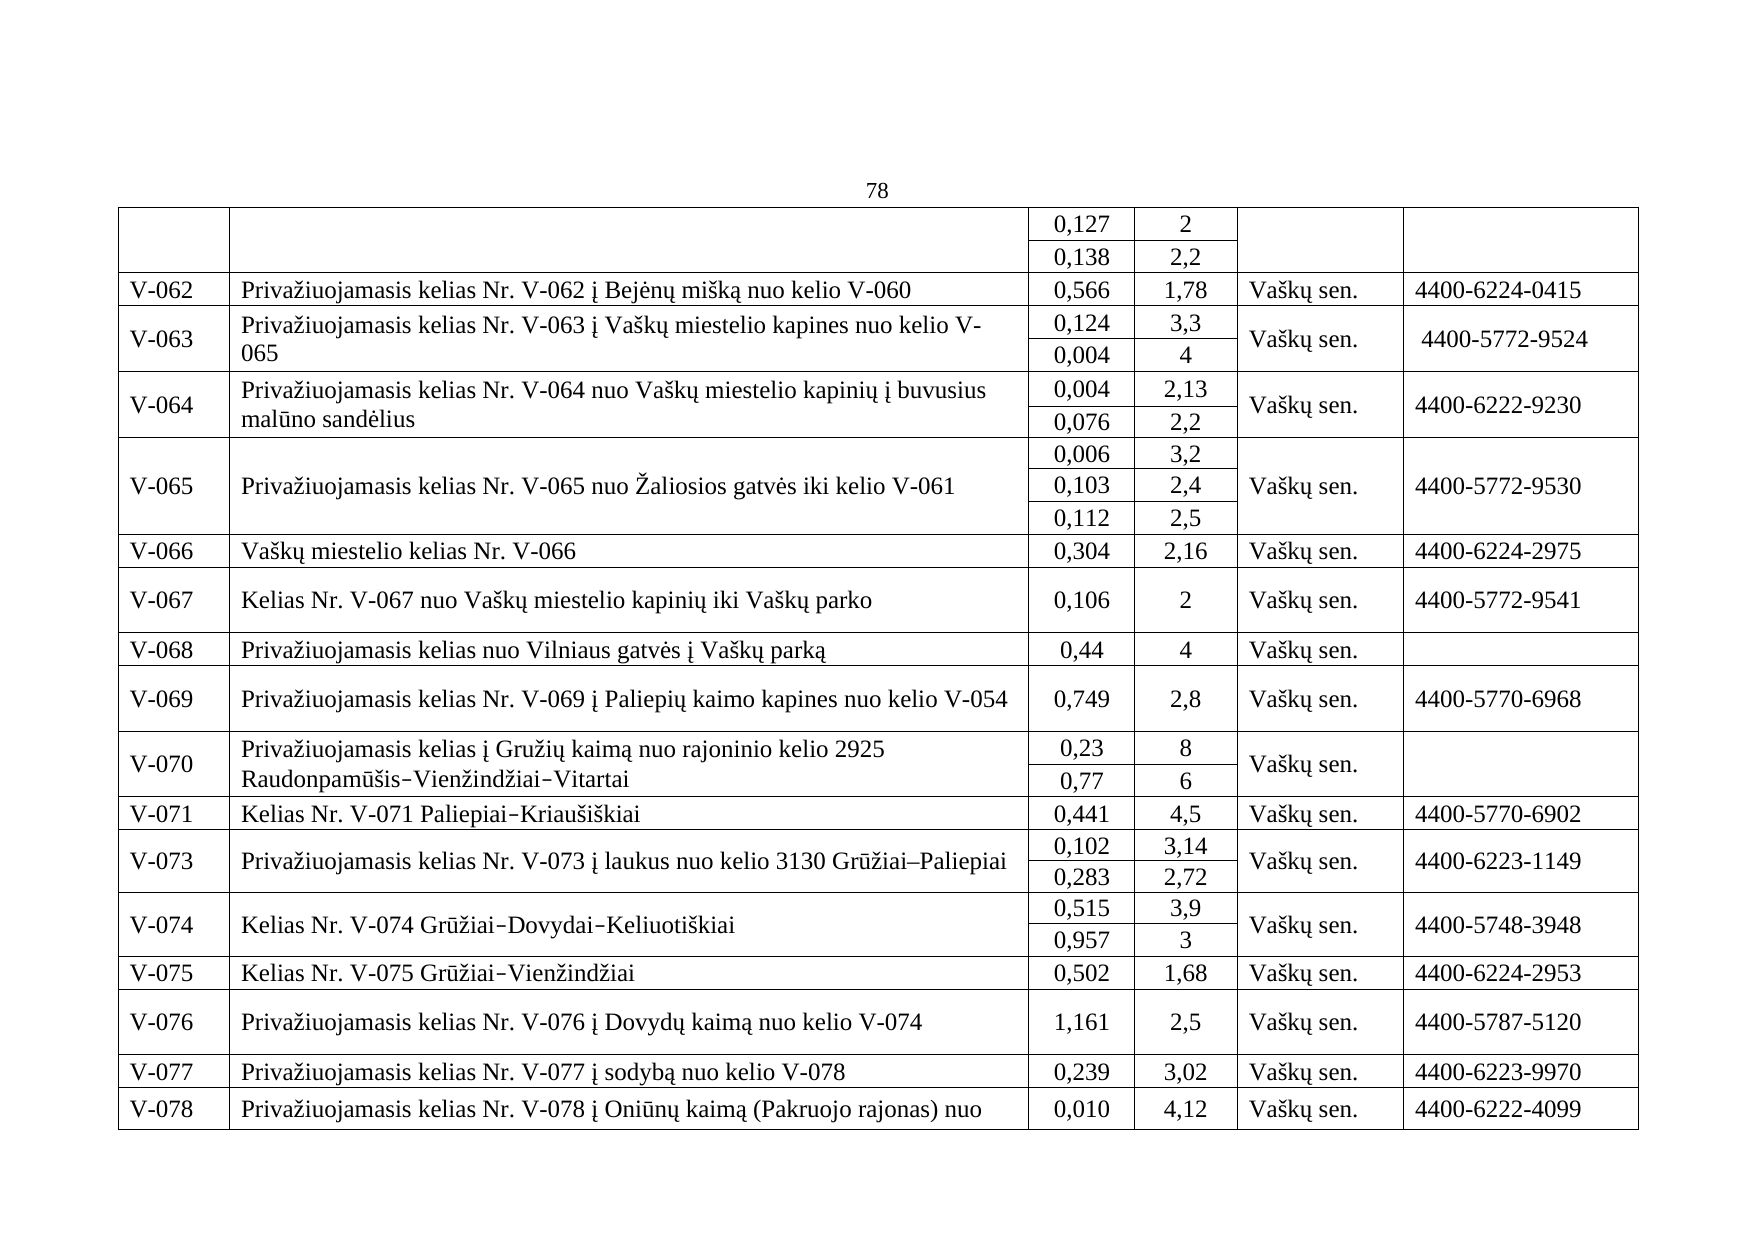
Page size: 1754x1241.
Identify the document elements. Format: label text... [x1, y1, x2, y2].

table_cell 0,124 [1029, 306, 1134, 338]
table_cell Vaškų sen. [1238, 990, 1403, 1054]
table_cell Vaškų sen. [1238, 957, 1403, 988]
table_cell 2,13 [1135, 372, 1237, 406]
table_cell 0,502 [1029, 957, 1134, 988]
table_cell 0,138 [1029, 241, 1134, 272]
table_cell Vaškų sen. [1238, 830, 1403, 892]
table_cell 4400-5748-3948 [1404, 893, 1638, 956]
table_cell 0,112 [1029, 502, 1134, 534]
table_cell 4 [1135, 339, 1237, 371]
table_cell Vaškų sen. [1238, 732, 1403, 796]
table_cell [1404, 732, 1638, 796]
table_cell Privažiuojamasis kelias Nr. V-064 nuo Vaškų miestelio kapinių į buvusius malūno sandėlius [230, 372, 1028, 437]
table_cell 0,103 [1029, 469, 1134, 501]
table_cell 2,2 [1135, 241, 1237, 272]
table_cell V-076 [119, 990, 229, 1054]
table_cell 2,8 [1135, 666, 1237, 731]
table_cell 0,749 [1029, 666, 1134, 731]
table_cell 0,283 [1029, 861, 1134, 892]
table_cell [1404, 633, 1638, 665]
table_cell 2 [1135, 568, 1237, 632]
table_cell Vaškų sen. [1238, 372, 1403, 437]
table_cell 3,14 [1135, 830, 1237, 860]
table_cell V-077 [119, 1055, 229, 1087]
table_cell 0,006 [1029, 438, 1134, 468]
table_cell Vaškų sen. [1238, 568, 1403, 632]
table_cell [1238, 208, 1403, 272]
table_cell 2 [1135, 208, 1237, 239]
table_cell 8 [1135, 732, 1237, 763]
table_cell Vaškų sen. [1238, 1088, 1403, 1129]
table_cell 3,02 [1135, 1055, 1237, 1087]
table_cell 2,5 [1135, 502, 1237, 534]
table_cell 4400-5787-5120 [1404, 990, 1638, 1054]
table_cell V-070 [119, 732, 229, 796]
table_cell 0,957 [1029, 924, 1134, 956]
table_cell 2,72 [1135, 861, 1237, 892]
table_cell V-063 [119, 306, 229, 371]
table_cell 0,515 [1029, 893, 1134, 923]
table_cell 4,12 [1135, 1088, 1237, 1129]
table_cell Vaškų sen. [1238, 1055, 1403, 1087]
table_cell Vaškų sen. [1238, 633, 1403, 665]
table_cell 4400-6223-9970 [1404, 1055, 1638, 1087]
table_cell Vaškų sen. [1238, 535, 1403, 567]
table_cell Privažiuojamasis kelias Nr. V-069 į Paliepių kaimo kapines nuo kelio V-054 [230, 666, 1028, 731]
table_cell Privažiuojamasis kelias Nr. V-062 į Bejėnų mišką nuo kelio V-060 [230, 273, 1028, 305]
table_cell 3,3 [1135, 306, 1237, 338]
table_cell 0,441 [1029, 797, 1134, 829]
table_cell Vaškų sen. [1238, 893, 1403, 956]
table_cell Kelias Nr. V-067 nuo Vaškų miestelio kapinių iki Vaškų parko [230, 568, 1028, 632]
table_cell 4400-6222-4099 [1404, 1088, 1638, 1129]
table_cell 4400-5770-6968 [1404, 666, 1638, 731]
table_cell Privažiuojamasis kelias Nr. V-063 į Vaškų miestelio kapines nuo kelio V-065 [230, 306, 1028, 371]
table_cell [1404, 208, 1638, 272]
table_cell 4400-6224-0415 [1404, 273, 1638, 305]
table_cell Privažiuojamasis kelias Nr. V-078 į Oniūnų kaimą (Pakruojo rajonas) nuo [230, 1088, 1028, 1129]
table_cell V-073 [119, 830, 229, 892]
table_cell Privažiuojamasis kelias į Gružių kaimą nuo rajoninio kelio 2925 Raudonpamūšis–Vienžindžiai–Vitartai [230, 732, 1028, 796]
table_cell 1,161 [1029, 990, 1134, 1054]
table_cell 0,106 [1029, 568, 1134, 632]
table_cell V-065 [119, 438, 229, 534]
table_cell Privažiuojamasis kelias nuo Vilniaus gatvės į Vaškų parką [230, 633, 1028, 665]
table_cell V-068 [119, 633, 229, 665]
table_cell 1,68 [1135, 957, 1237, 988]
table_cell Privažiuojamasis kelias Nr. V-077 į sodybą nuo kelio V-078 [230, 1055, 1028, 1087]
table_cell V-062 [119, 273, 229, 305]
table_cell 1,78 [1135, 273, 1237, 305]
table_cell Kelias Nr. V-075 Grūžiai–Vienžindžiai [230, 957, 1028, 988]
table_cell 0,004 [1029, 339, 1134, 371]
table_cell Vaškų miestelio kelias Nr. V-066 [230, 535, 1028, 567]
table_cell 4,5 [1135, 797, 1237, 829]
table_cell Vaškų sen. [1238, 666, 1403, 731]
table_cell V-075 [119, 957, 229, 988]
table_cell 0,239 [1029, 1055, 1134, 1087]
table_cell Vaškų sen. [1238, 306, 1403, 371]
table_cell 6 [1135, 765, 1237, 796]
table_cell 4400-6224-2953 [1404, 957, 1638, 988]
table_cell 2,2 [1135, 407, 1237, 437]
table_cell Kelias Nr. V-071 Paliepiai–Kriaušiškiai [230, 797, 1028, 829]
table_cell 2,5 [1135, 990, 1237, 1054]
table_cell 4400-6222-9230 [1404, 372, 1638, 437]
table_cell 0,44 [1029, 633, 1134, 665]
table_cell Vaškų sen. [1238, 438, 1403, 534]
table_cell 2,4 [1135, 469, 1237, 501]
table_cell Kelias Nr. V-074 Grūžiai–Dovydai–Keliuotiškiai [230, 893, 1028, 956]
table_cell 0,566 [1029, 273, 1134, 305]
table_cell V-067 [119, 568, 229, 632]
table_cell V-066 [119, 535, 229, 567]
table_cell 2,16 [1135, 535, 1237, 567]
table_cell [230, 208, 1028, 272]
table_cell V-064 [119, 372, 229, 437]
table_cell Privažiuojamasis kelias Nr. V-065 nuo Žaliosios gatvės iki kelio V-061 [230, 438, 1028, 534]
table_cell Vaškų sen. [1238, 797, 1403, 829]
table_cell V-074 [119, 893, 229, 956]
table_cell 4400-6224-2975 [1404, 535, 1638, 567]
table_cell 0,076 [1029, 407, 1134, 437]
table_cell 4400-6223-1149 [1404, 830, 1638, 892]
table_cell 4400-5772-9524 [1404, 306, 1638, 371]
table_cell V-069 [119, 666, 229, 731]
table_cell V-078 [119, 1088, 229, 1129]
table_cell 4400-5772-9541 [1404, 568, 1638, 632]
table_cell 3 [1135, 924, 1237, 956]
table_cell V-071 [119, 797, 229, 829]
table_cell 4 [1135, 633, 1237, 665]
table_cell 0,23 [1029, 732, 1134, 763]
table_cell Vaškų sen. [1238, 273, 1403, 305]
table_cell 4400-5770-6902 [1404, 797, 1638, 829]
table_cell [119, 208, 229, 272]
table_cell 3,2 [1135, 438, 1237, 468]
table_cell 0,77 [1029, 765, 1134, 796]
table_cell 4400-5772-9530 [1404, 438, 1638, 534]
table_cell 0,102 [1029, 830, 1134, 860]
table_cell 0,127 [1029, 208, 1134, 239]
table_cell 0,004 [1029, 372, 1134, 406]
table_cell Privažiuojamasis kelias Nr. V-076 į Dovydų kaimą nuo kelio V-074 [230, 990, 1028, 1054]
table_cell 0,304 [1029, 535, 1134, 567]
table_cell 3,9 [1135, 893, 1237, 923]
table_cell 0,010 [1029, 1088, 1134, 1129]
table_cell Privažiuojamasis kelias Nr. V-073 į laukus nuo kelio 3130 Grūžiai–Paliepiai [230, 830, 1028, 892]
